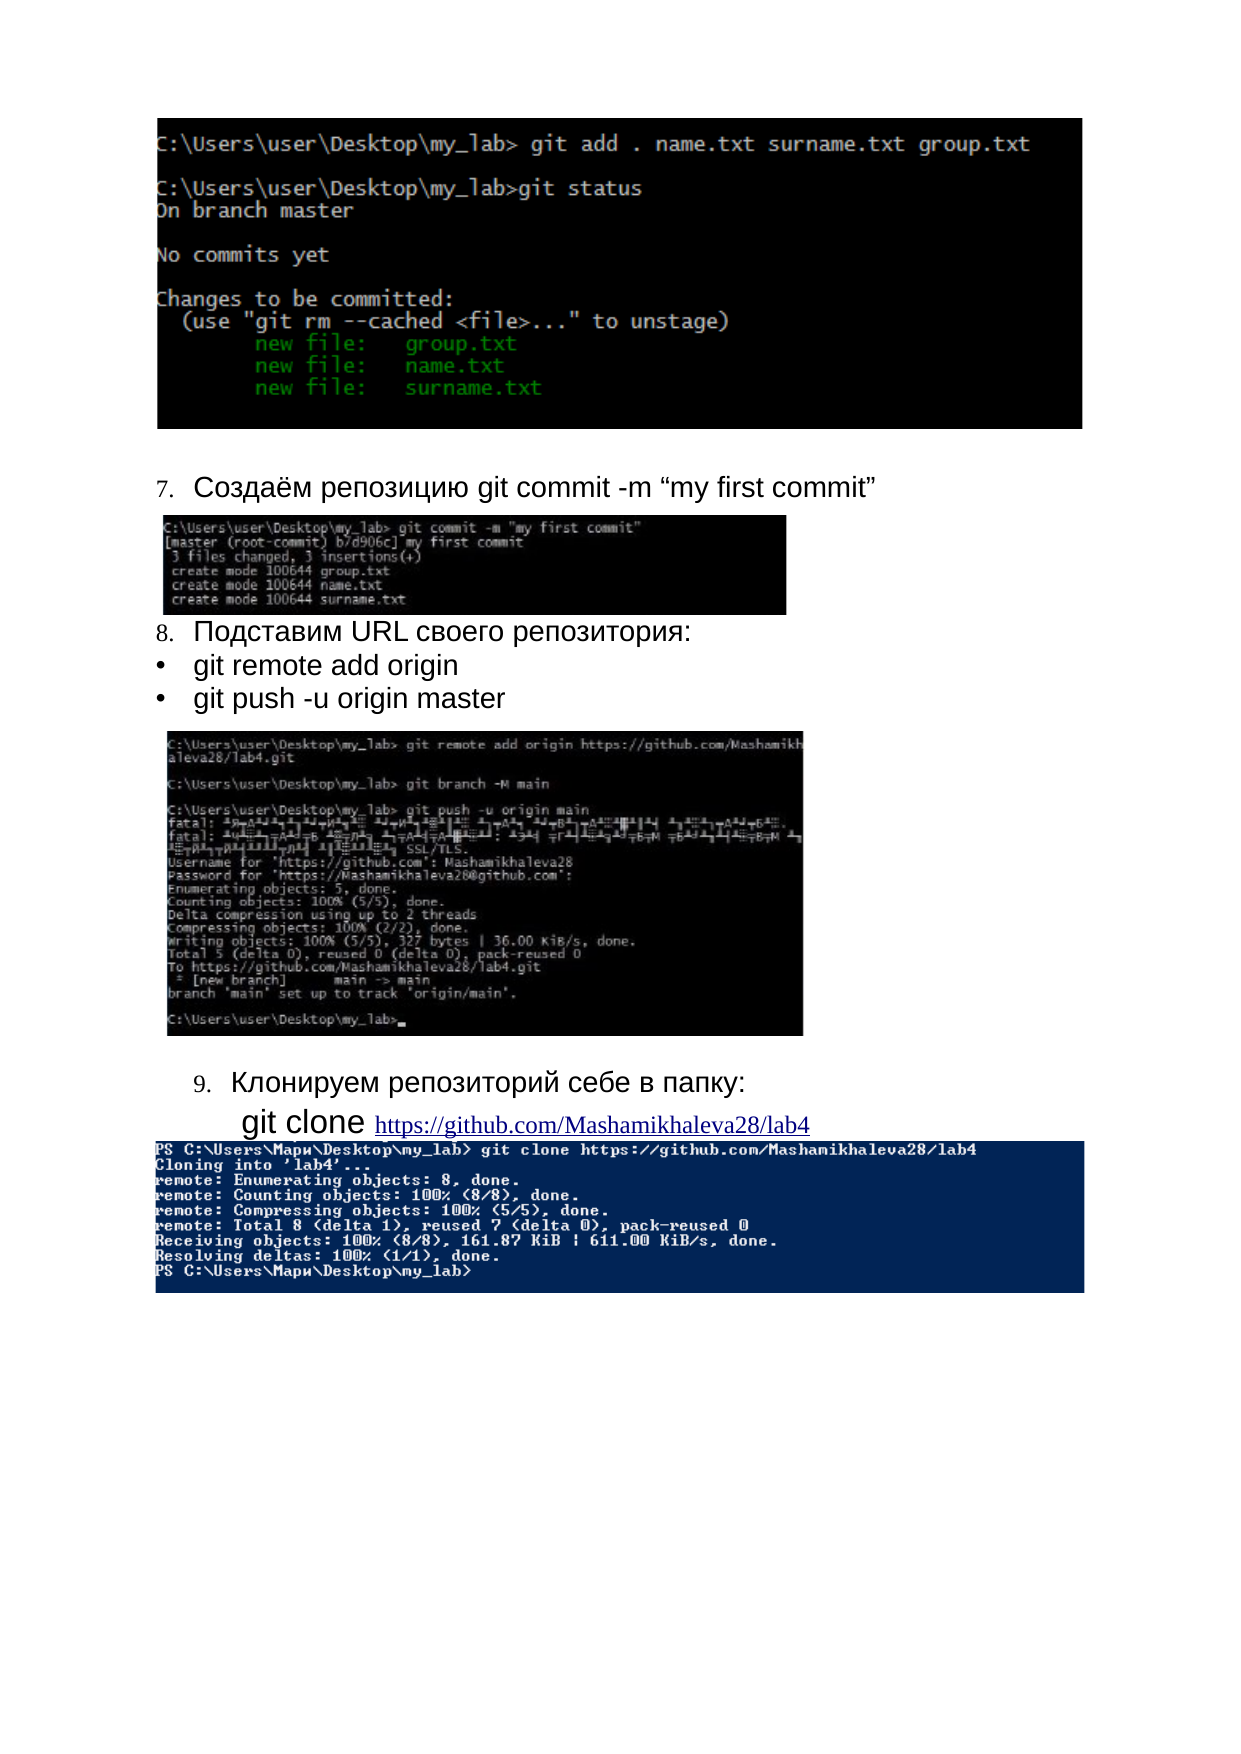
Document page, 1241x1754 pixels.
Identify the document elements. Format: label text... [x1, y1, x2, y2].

picture [166, 731, 805, 1036]
list git push -u origin master [156, 681, 1122, 715]
list git remote add origin [156, 648, 1122, 681]
list Подставим URL своего репозитория: [156, 516, 1122, 648]
list Создаём репозицию git commit -m “my first commit” [156, 470, 1122, 504]
list Клонируем репозиторий себе в папку: git clone https://github.com/Mashamikhaleva28/lab4 [193, 1064, 1122, 1141]
